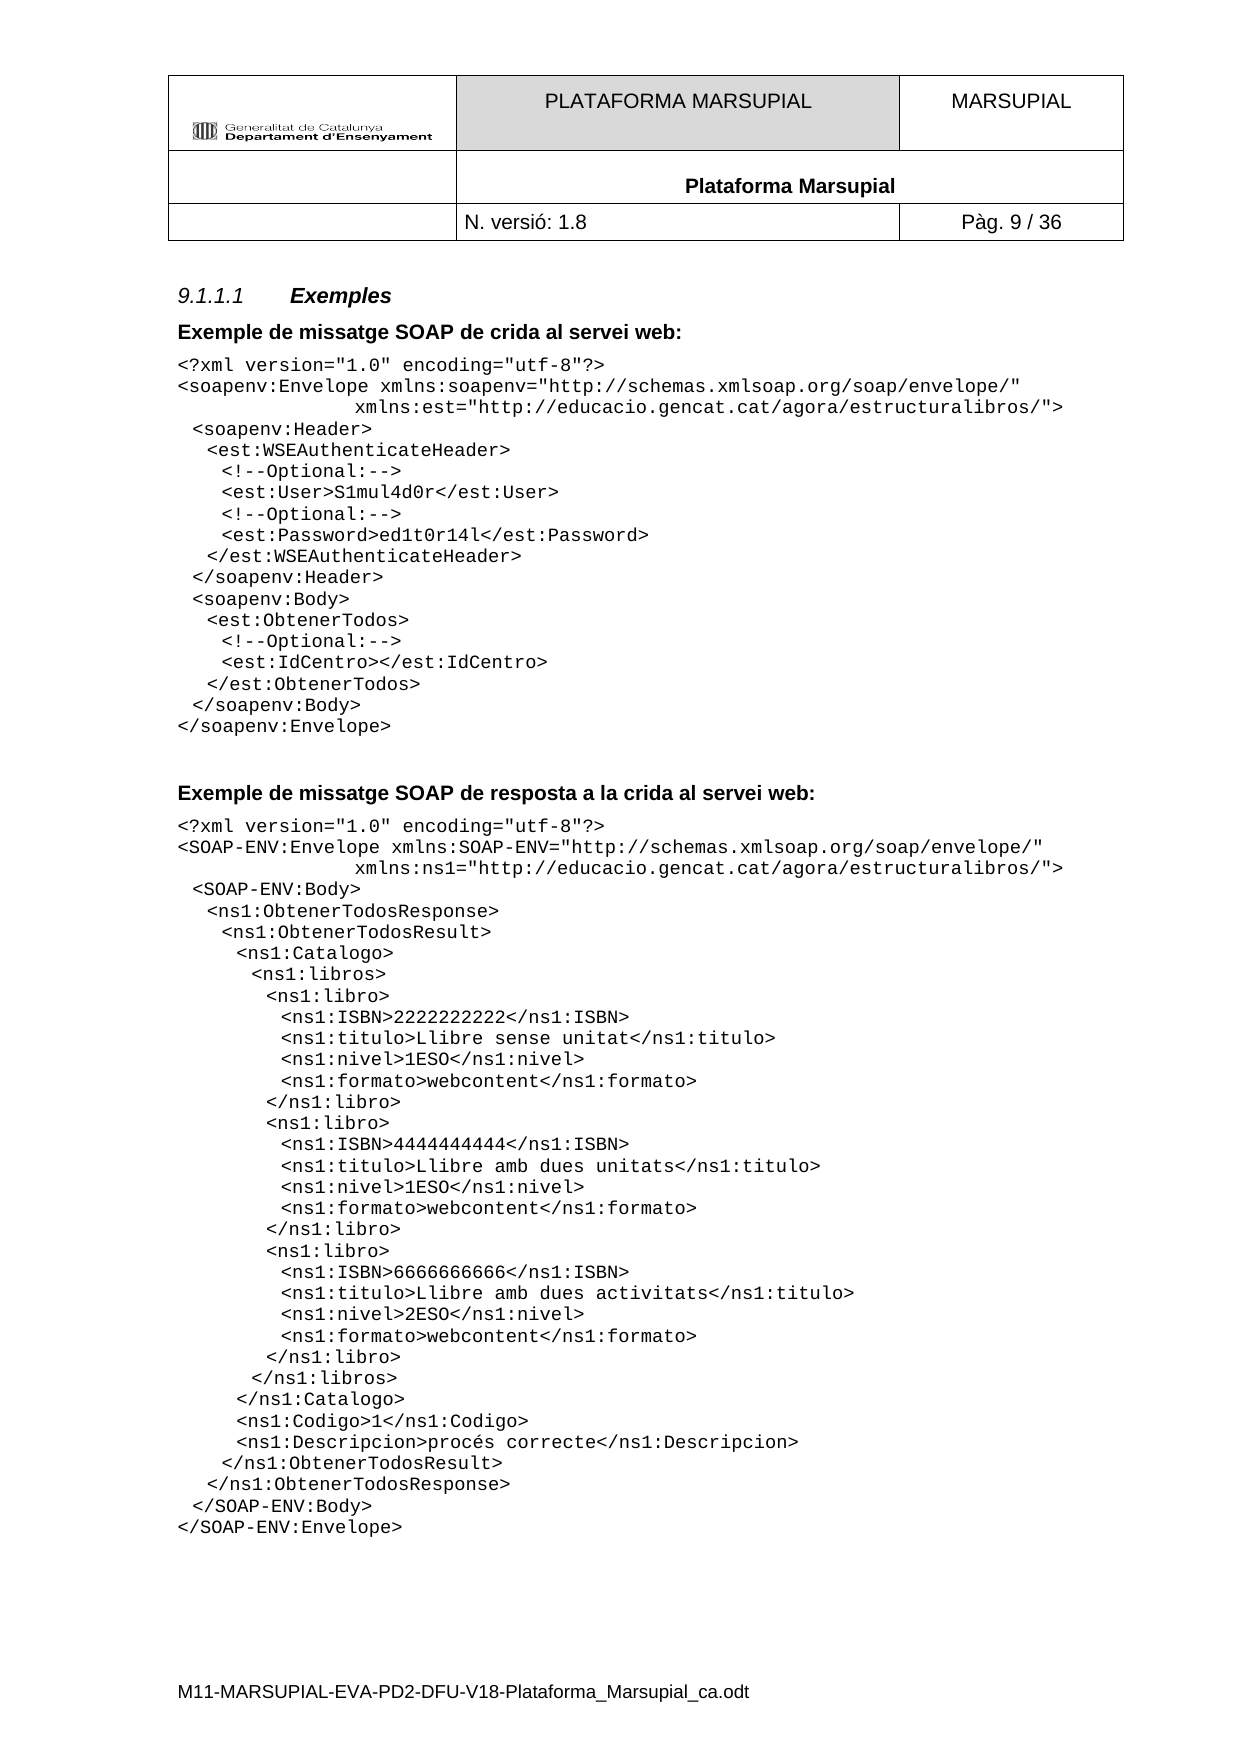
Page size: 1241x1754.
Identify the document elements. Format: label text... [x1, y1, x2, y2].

text <ns1:Codigo>1</ns1:Codigo> [177, 1411, 1122, 1433]
text <ns1:titulo>Llibre sense unitat</ns1:titulo> [177, 1029, 1122, 1050]
text <?xml version="1.0" encoding="utf-8"?> [177, 816, 1122, 838]
text <ns1:titulo>Llibre amb dues unitats</ns1:titulo> [177, 1156, 1122, 1178]
text </est:ObtenerTodos> [177, 674, 1122, 696]
text </ns1:libro> [177, 1348, 1122, 1369]
text </est:WSEAuthenticateHeader> [177, 547, 1122, 568]
text </ns1:libro> [177, 1220, 1122, 1241]
text <est:ObtenerTodos> [177, 611, 1122, 632]
text <ns1:ISBN>6666666666</ns1:ISBN> [177, 1263, 1122, 1284]
text <ns1:Catalogo> [177, 944, 1122, 965]
text <!--Optional:--> [177, 504, 1122, 526]
text <!--Optional:--> [177, 462, 1122, 483]
subtitle Exemples [177, 283, 1122, 308]
text <ns1:ObtenerTodosResult> [177, 923, 1122, 944]
text </soapenv:Envelope> [177, 717, 1122, 738]
text <ns1:formato>webcontent</ns1:formato> [177, 1199, 1122, 1220]
text <ns1:ISBN>4444444444</ns1:ISBN> [177, 1135, 1122, 1156]
text Exemple de missatge SOAP de crida al servei web: [177, 320, 1122, 344]
text <est:WSEAuthenticateHeader> [177, 441, 1122, 462]
text <SOAP-ENV:Envelope xmlns:SOAP-ENV="http://schemas.xmlsoap.org/soap/envelope/" xmlns:ns1="http://educacio.gencat.cat/agora/estructuralibros/"> [177, 838, 1122, 880]
text <ns1:ObtenerTodosResponse> [177, 901, 1122, 923]
text <ns1:titulo>Llibre amb dues activitats</ns1:titulo> [177, 1284, 1122, 1305]
text </ns1:ObtenerTodosResponse> [177, 1475, 1122, 1496]
text <soapenv:Header> [177, 419, 1122, 441]
text </SOAP-ENV:Envelope> [177, 1518, 1122, 1539]
text <soapenv:Body> [177, 589, 1122, 611]
text <?xml version="1.0" encoding="utf-8"?> [177, 356, 1122, 377]
text </soapenv:Body> [177, 696, 1122, 717]
text </SOAP-ENV:Body> [177, 1496, 1122, 1518]
text </ns1:libros> [177, 1369, 1122, 1390]
text <ns1:nivel>1ESO</ns1:nivel> [177, 1050, 1122, 1071]
text <ns1:libro> [177, 1114, 1122, 1135]
text <est:User>S1mul4d0r</est:User> [177, 483, 1122, 504]
text <est:IdCentro></est:IdCentro> [177, 653, 1122, 674]
text <ns1:nivel>2ESO</ns1:nivel> [177, 1305, 1122, 1326]
text <ns1:Descripcion>procés correcte</ns1:Descripcion> [177, 1433, 1122, 1454]
text <ns1:ISBN>2222222222</ns1:ISBN> [177, 1008, 1122, 1029]
text </ns1:libro> [177, 1093, 1122, 1114]
text <ns1:libro> [177, 1241, 1122, 1263]
text </ns1:ObtenerTodosResult> [177, 1454, 1122, 1475]
text <ns1:libros> [177, 965, 1122, 986]
text <soapenv:Envelope xmlns:soapenv="http://schemas.xmlsoap.org/soap/envelope/" xmlns:est="http://educacio.gencat.cat/agora/estructuralibros/"> [177, 377, 1122, 419]
text Exemple de missatge SOAP de resposta a la crida al servei web: [177, 781, 1122, 804]
text <ns1:formato>webcontent</ns1:formato> [177, 1071, 1122, 1093]
text <est:Password>ed1t0r14l</est:Password> [177, 526, 1122, 547]
text </ns1:Catalogo> [177, 1390, 1122, 1411]
text <ns1:formato>webcontent</ns1:formato> [177, 1326, 1122, 1348]
text <ns1:libro> [177, 986, 1122, 1008]
text </soapenv:Header> [177, 568, 1122, 589]
text <ns1:nivel>1ESO</ns1:nivel> [177, 1178, 1122, 1199]
text <SOAP-ENV:Body> [177, 880, 1122, 901]
text <!--Optional:--> [177, 632, 1122, 653]
